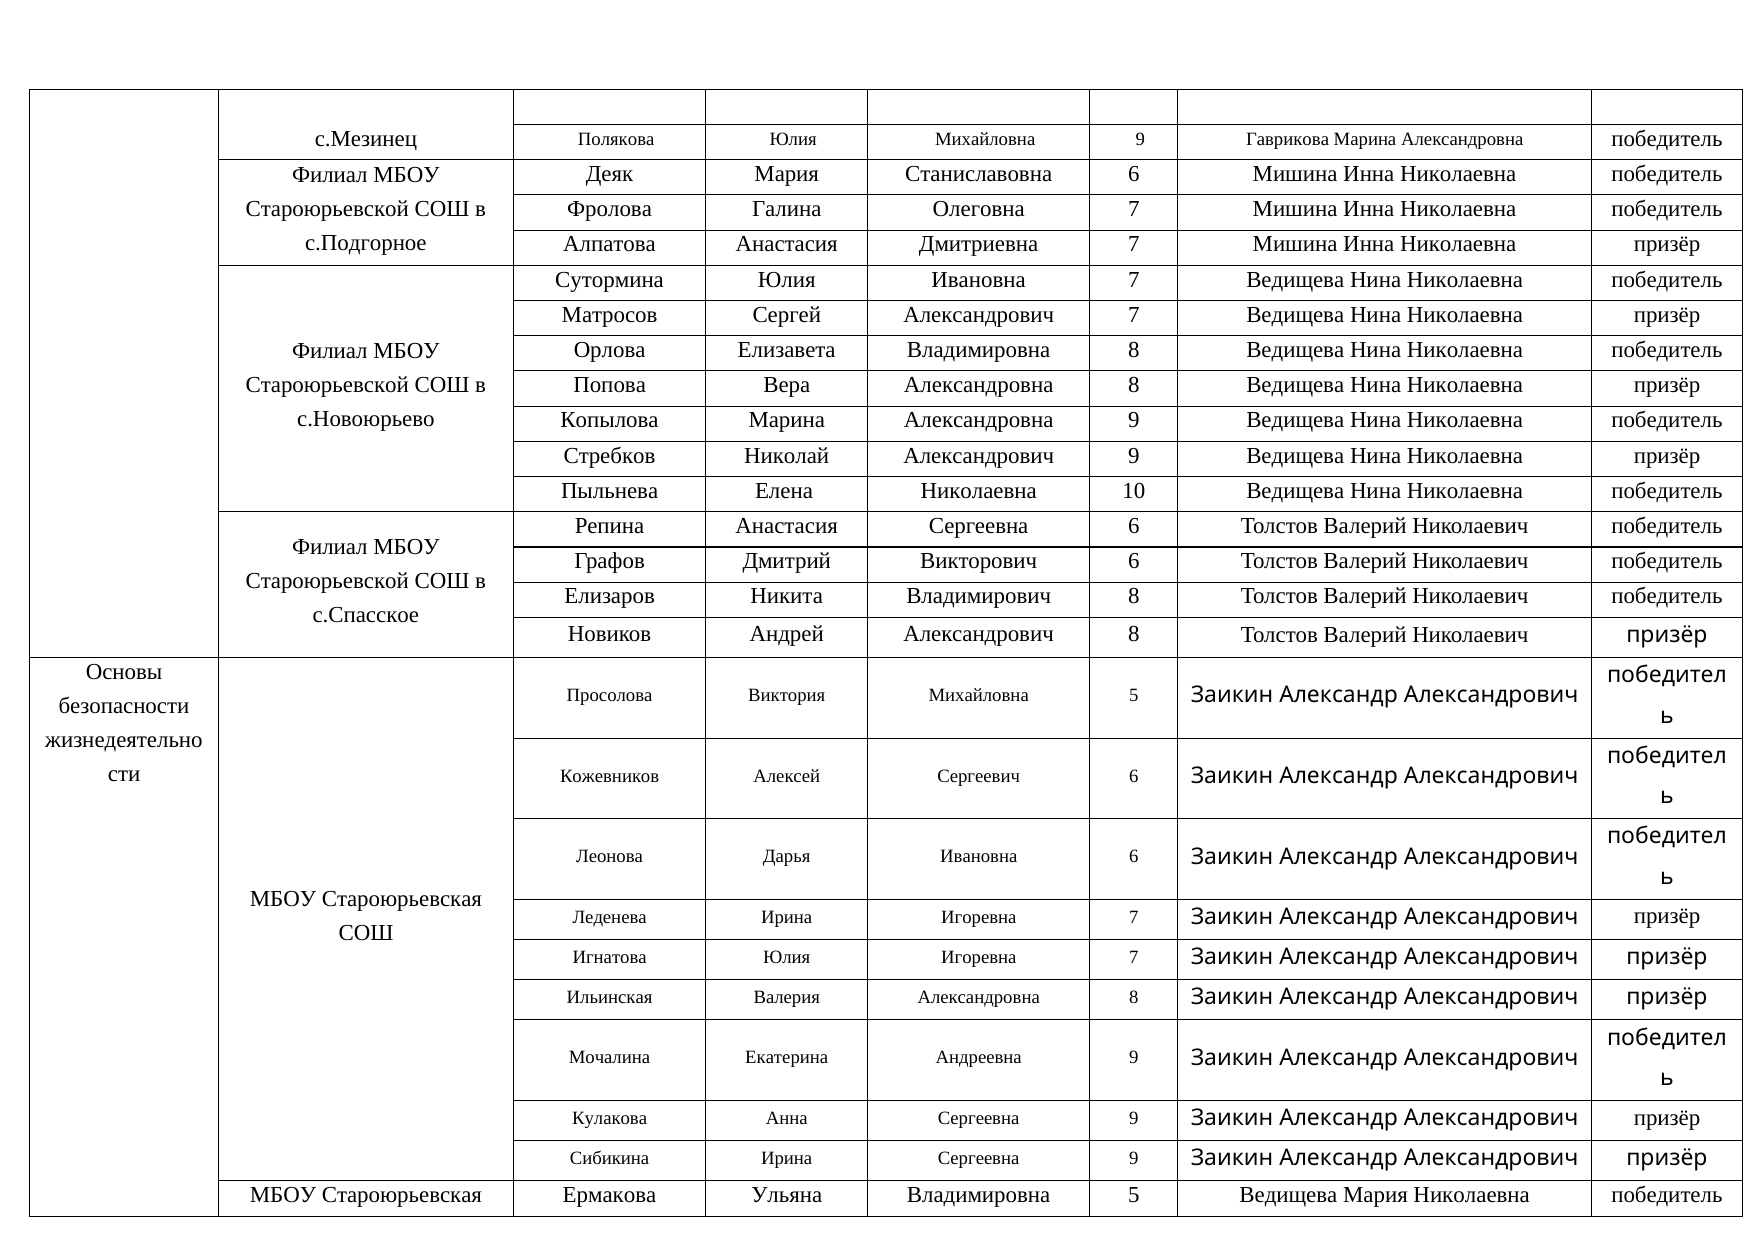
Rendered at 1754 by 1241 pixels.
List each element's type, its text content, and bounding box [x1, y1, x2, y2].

table_cell Сергеевна [868, 512, 1089, 546]
table_cell 6 [1090, 548, 1177, 582]
table_cell Репина [514, 512, 705, 546]
table_cell Владимировна [868, 1181, 1089, 1216]
table_cell Леонова [514, 819, 705, 899]
table_cell 10 [1090, 477, 1177, 511]
table_cell победитель [1592, 160, 1742, 194]
table_cell 6 [1090, 819, 1177, 899]
table_cell Сергеевна [868, 1141, 1089, 1180]
table_cell Игоревна [868, 940, 1089, 979]
table_cell 5 [1090, 1181, 1177, 1216]
table_cell 9 [1090, 442, 1177, 476]
table_cell Заикин Александр Александрович [1178, 940, 1591, 979]
table_cell Елизавета [706, 336, 867, 370]
table_cell Владимировна [868, 336, 1089, 370]
table_cell 9 [1090, 1101, 1177, 1140]
table_cell победитель [1592, 266, 1742, 300]
table_cell призёр [1592, 900, 1742, 939]
table_cell 8 [1090, 618, 1177, 657]
table_cell призёр [1592, 371, 1742, 406]
table_cell Сергеевич [868, 739, 1089, 818]
table_cell 9 [1090, 125, 1177, 159]
table_cell Ивановна [868, 266, 1089, 300]
table_cell [868, 90, 1089, 124]
table_cell Новиков [514, 618, 705, 657]
table_cell Ведищева Нина Николаевна [1178, 371, 1591, 406]
table_cell Толстов Валерий Николаевич [1178, 618, 1591, 657]
table_cell Александровна [868, 371, 1089, 406]
table_cell призёр [1592, 442, 1742, 476]
table_cell 8 [1090, 371, 1177, 406]
table_cell 7 [1090, 900, 1177, 939]
table_cell Филиал МБОУ Староюрьевской СОШ в с.Новоюрьево [219, 266, 513, 511]
table_cell Юлия [706, 125, 867, 159]
table_cell Дмитрий [706, 548, 867, 582]
table_cell Мария [706, 160, 867, 194]
table_cell Викторович [868, 548, 1089, 582]
table_cell Ильинская [514, 980, 705, 1019]
table_cell победитель [1592, 336, 1742, 370]
table_cell Александрович [868, 301, 1089, 335]
table_cell Михайловна [868, 658, 1089, 738]
table_cell Ведищева Нина Николаевна [1178, 301, 1591, 335]
table_cell победитель [1592, 1020, 1742, 1100]
table_cell призёр [1592, 618, 1742, 657]
table_cell Сибикина [514, 1141, 705, 1180]
table_cell [30, 90, 218, 657]
table_cell [514, 90, 705, 124]
table_cell призёр [1592, 301, 1742, 335]
table_cell Ермакова [514, 1181, 705, 1216]
table_cell Анна [706, 1101, 867, 1140]
table_cell Мочалина [514, 1020, 705, 1100]
table_cell Кожевников [514, 739, 705, 818]
table_cell 7 [1090, 301, 1177, 335]
table_cell Олеговна [868, 195, 1089, 229]
table_cell МБОУ Староюрьевская СОШ [219, 658, 513, 1180]
table_cell победитель [1592, 125, 1742, 159]
table_cell Виктория [706, 658, 867, 738]
table_cell Филиал МБОУ Староюрьевской СОШ в с.Подгорное [219, 160, 513, 265]
table_cell Александровна [868, 980, 1089, 1019]
table_cell Владимирович [868, 583, 1089, 617]
table_cell [1178, 90, 1591, 124]
table_cell 6 [1090, 739, 1177, 818]
table_cell 9 [1090, 1141, 1177, 1180]
table_cell 6 [1090, 512, 1177, 546]
table_cell Кулакова [514, 1101, 705, 1140]
table_cell Ивановна [868, 819, 1089, 899]
table_cell [706, 90, 867, 124]
table_cell Заикин Александр Александрович [1178, 819, 1591, 899]
table_cell Ведищева Нина Николаевна [1178, 477, 1591, 511]
table_cell Мишина Инна Николаевна [1178, 195, 1591, 229]
table_cell Графов [514, 548, 705, 582]
table_cell Ведищева Нина Николаевна [1178, 407, 1591, 441]
table_cell 8 [1090, 980, 1177, 1019]
table_cell Заикин Александр Александрович [1178, 739, 1591, 818]
table_cell Александрович [868, 442, 1089, 476]
table_cell Никита [706, 583, 867, 617]
table_cell Андреевна [868, 1020, 1089, 1100]
table_cell МБОУ Староюрьевская [219, 1181, 513, 1216]
table_cell Мишина Инна Николаевна [1178, 160, 1591, 194]
table_cell Сутормина [514, 266, 705, 300]
table_cell Михайловна [868, 125, 1089, 159]
table_cell 9 [1090, 407, 1177, 441]
table_cell Просолова [514, 658, 705, 738]
table_cell Игоревна [868, 900, 1089, 939]
table_cell Толстов Валерий Николаевич [1178, 583, 1591, 617]
table_cell Александрович [868, 618, 1089, 657]
table_cell 7 [1090, 195, 1177, 229]
table_cell призёр [1592, 980, 1742, 1019]
table_cell Основы безопасности жизнедеятельности [30, 658, 218, 1216]
table_cell Елена [706, 477, 867, 511]
table_cell Алпатова [514, 231, 705, 265]
table_cell Ирина [706, 900, 867, 939]
table_cell Вера [706, 371, 867, 406]
table_cell Заикин Александр Александрович [1178, 1141, 1591, 1180]
table_cell Заикин Александр Александрович [1178, 1101, 1591, 1140]
table_cell победитель [1592, 1181, 1742, 1216]
table_cell победитель [1592, 195, 1742, 229]
table_cell призёр [1592, 231, 1742, 265]
table_cell Юлия [706, 940, 867, 979]
table_cell Гаврикова Марина Александровна [1178, 125, 1591, 159]
table_cell Юлия [706, 266, 867, 300]
table_cell Ирина [706, 1141, 867, 1180]
table_cell Копылова [514, 407, 705, 441]
table_cell 7 [1090, 940, 1177, 979]
table_cell 7 [1090, 266, 1177, 300]
table_cell победитель [1592, 512, 1742, 546]
table_cell победитель [1592, 658, 1742, 738]
table_cell Андрей [706, 618, 867, 657]
table_cell 9 [1090, 1020, 1177, 1100]
table_cell Заикин Александр Александрович [1178, 980, 1591, 1019]
table_cell Галина [706, 195, 867, 229]
table_cell Ведищева Нина Николаевна [1178, 266, 1591, 300]
table_cell Толстов Валерий Николаевич [1178, 548, 1591, 582]
table_cell Деяк [514, 160, 705, 194]
table_cell 8 [1090, 336, 1177, 370]
table_cell Николай [706, 442, 867, 476]
table_cell Мишина Инна Николаевна [1178, 231, 1591, 265]
table_cell Толстов Валерий Николаевич [1178, 512, 1591, 546]
table_cell Анастасия [706, 231, 867, 265]
table_cell Леденева [514, 900, 705, 939]
table_cell Пыльнева [514, 477, 705, 511]
table_cell победитель [1592, 583, 1742, 617]
table_cell Дмитриевна [868, 231, 1089, 265]
table_cell Станиславовна [868, 160, 1089, 194]
table_cell Елизаров [514, 583, 705, 617]
table_cell победитель [1592, 407, 1742, 441]
table_cell 6 [1090, 160, 1177, 194]
table_cell призёр [1592, 1101, 1742, 1140]
table_cell призёр [1592, 940, 1742, 979]
table_cell Ведищева Мария Николаевна [1178, 1181, 1591, 1216]
table_cell Екатерина [706, 1020, 867, 1100]
table_cell Матросов [514, 301, 705, 335]
table_cell Валерия [706, 980, 867, 1019]
table_cell победитель [1592, 819, 1742, 899]
table_cell с.Мезинец [219, 90, 513, 159]
table_cell Николаевна [868, 477, 1089, 511]
table_cell [1090, 90, 1177, 124]
table_cell 7 [1090, 231, 1177, 265]
table_cell Алексей [706, 739, 867, 818]
table_cell Александровна [868, 407, 1089, 441]
table_cell 5 [1090, 658, 1177, 738]
table_cell Анастасия [706, 512, 867, 546]
table_cell 8 [1090, 583, 1177, 617]
table_cell победитель [1592, 548, 1742, 582]
table_cell Филиал МБОУ Староюрьевской СОШ в с.Спасское [219, 512, 513, 657]
table_cell призёр [1592, 1141, 1742, 1180]
table_cell Ульяна [706, 1181, 867, 1216]
table_cell победитель [1592, 739, 1742, 818]
table_cell Фролова [514, 195, 705, 229]
table_cell Заикин Александр Александрович [1178, 658, 1591, 738]
table_cell [1592, 90, 1742, 124]
table_cell Заикин Александр Александрович [1178, 900, 1591, 939]
table_cell Марина [706, 407, 867, 441]
table_cell Заикин Александр Александрович [1178, 1020, 1591, 1100]
table_cell Орлова [514, 336, 705, 370]
table_cell победитель [1592, 477, 1742, 511]
table_cell Ведищева Нина Николаевна [1178, 336, 1591, 370]
table_cell Дарья [706, 819, 867, 899]
table_cell Сергей [706, 301, 867, 335]
table_cell Сергеевна [868, 1101, 1089, 1140]
table_cell Ведищева Нина Николаевна [1178, 442, 1591, 476]
table_cell Игнатова [514, 940, 705, 979]
table_cell Попова [514, 371, 705, 406]
table_cell Стребков [514, 442, 705, 476]
table_cell Полякова [514, 125, 705, 159]
